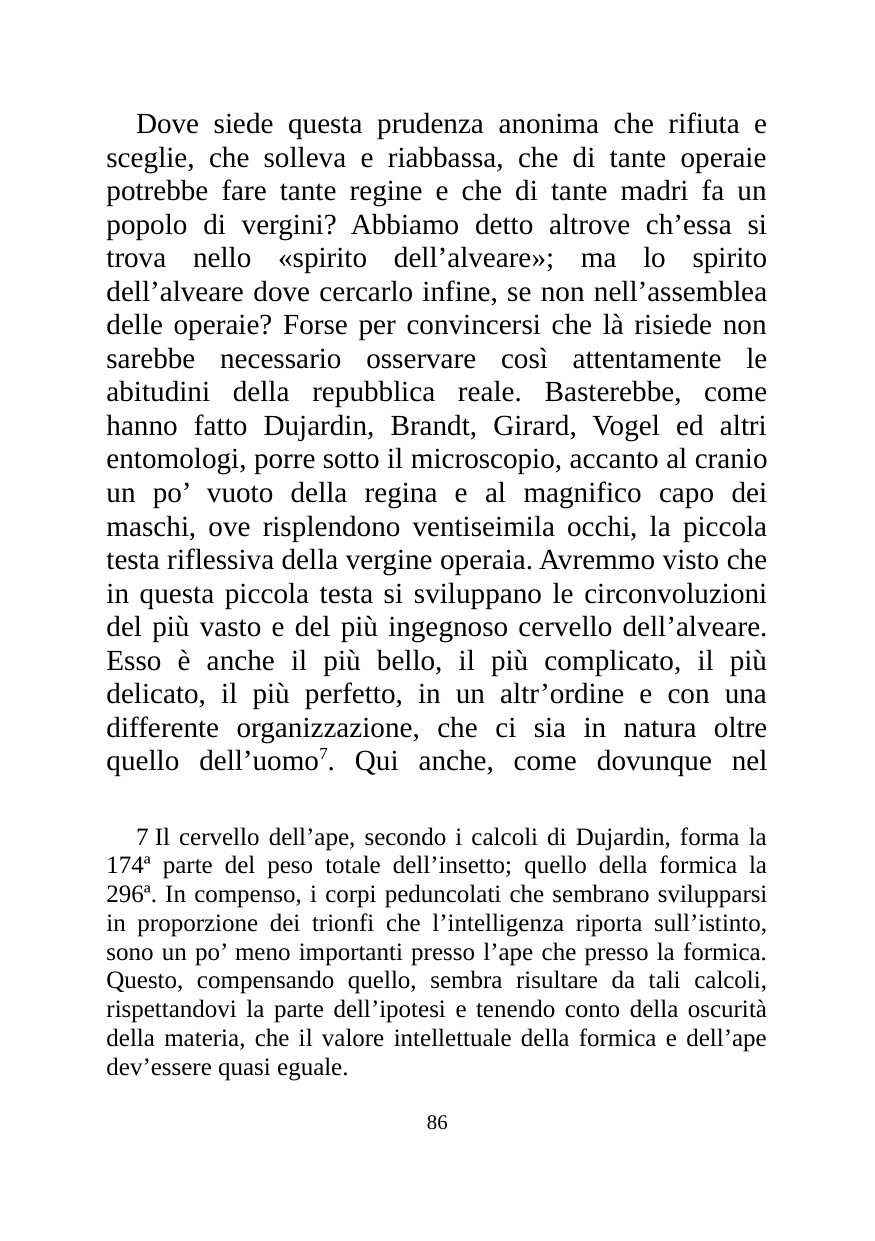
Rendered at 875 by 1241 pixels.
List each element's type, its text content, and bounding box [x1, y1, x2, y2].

text Il cervello dell’ape, secondo i calcoli di Dujardin, forma la 174ª parte del peso totale dell’insetto; quello della formica la 296ª. In compenso, i corpi peduncolati che sembrano svilupparsi in proporzione dei trionfi che l’intelligenza riporta sull’istinto, sono un po’ meno importanti presso l’ape che presso la formica. Questo, compensando quello, sembra risultare da tali calcoli, rispettandovi la parte dell’ipotesi e tenendo conto della oscurità della materia, che il valore intellettuale della formica e dell’ape dev’essere quasi eguale. [106, 822, 768, 1080]
text Dove siede questa prudenza anonima che rifiuta e sceglie, che solleva e riabbassa, che di tante operaie potrebbe fare tante regine e che di tante madri fa un popolo di vergini? Abbiamo detto altrove ch’essa si trova nello «spirito dell’alveare»; ma lo spirito dell’alveare dove cercarlo infine, se non nell’assemblea delle operaie? Forse per convincersi che là risiede non sarebbe necessario osservare così attentamente le abitudini della repubblica reale. Basterebbe, come hanno fatto Dujardin, Brandt, Girard, Vogel ed altri entomologi, porre sotto il microscopio, accanto al cranio un po’ vuoto della regina e al magnifico capo dei maschi, ove risplendono ventiseimila occhi, la piccola testa riflessiva della vergine operaia. Avremmo visto che in questa piccola testa si sviluppano le circonvoluzioni del più vasto e del più ingegnoso cervello dell’alveare. Esso è anche il più bello, il più complicato, il più delicato, il più perfetto, in un altr’ordine e con una differente organizzazione, che ci sia in natura oltre quello dell’uomo. Qui anche, come dovunque nel [106, 106, 768, 777]
